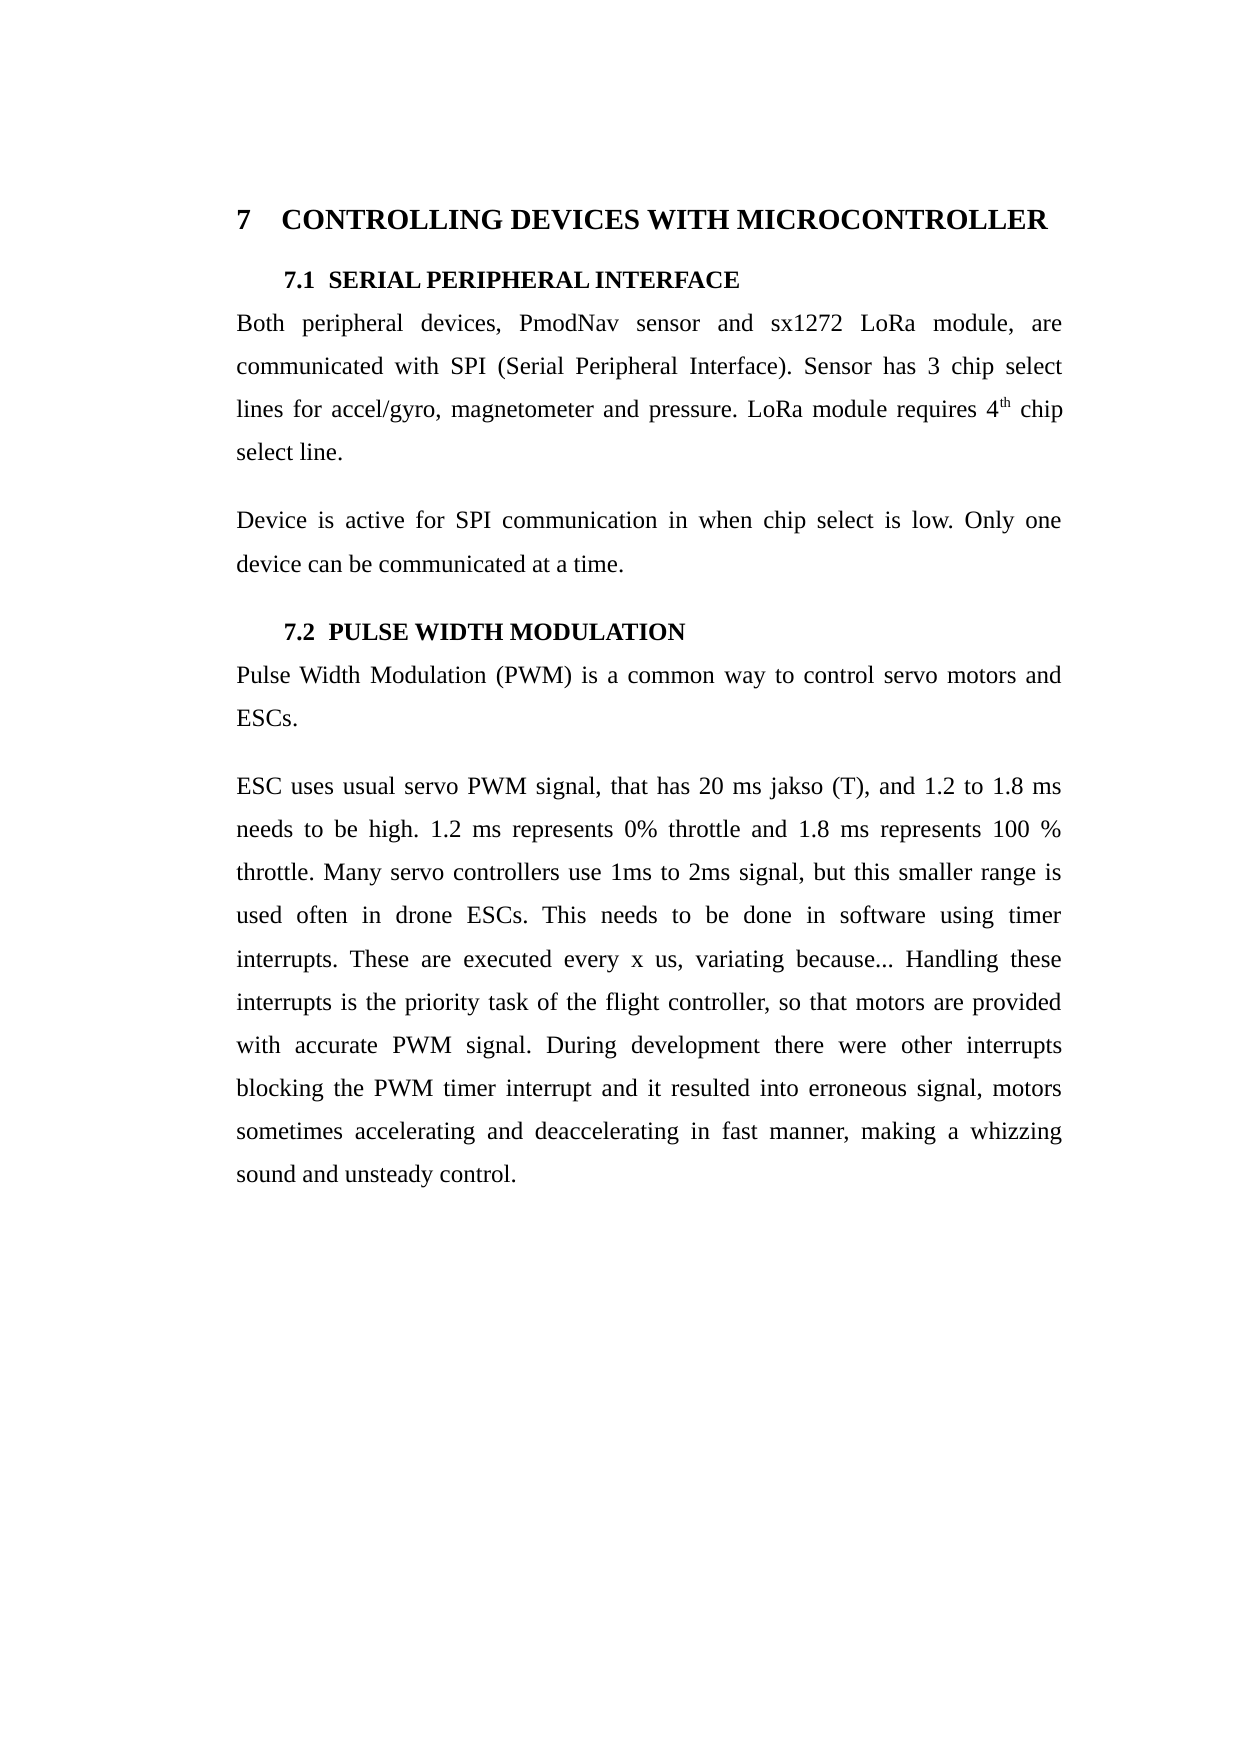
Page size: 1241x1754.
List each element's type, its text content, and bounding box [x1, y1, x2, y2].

subtitle Pulse width modulation [283, 617, 1063, 646]
subtitle Serial peripheral interface [283, 265, 1063, 294]
subtitle Controlling devices with microcontroller [236, 202, 1063, 236]
text Both peripheral devices, PmodNav sensor and sx1272 LoRa module, are communicated with SPI (Serial Peripheral Interface). Sensor has 3 chip select lines for accel/gyro, magnetometer and pressure. LoRa module requires 4th chip select line. [236, 308, 1063, 466]
text ESC uses usual servo PWM signal, that has 20 ms jakso (T), and 1.2 to 1.8 ms needs to be high. 1.2 ms represents 0% throttle and 1.8 ms represents 100 % throttle. Many servo controllers use 1ms to 2ms signal, but this smaller range is used often in drone ESCs. This needs to be done in software using timer interrupts. These are executed every x us, variating because... Handling these interrupts is the priority task of the flight controller, so that motors are provided with accurate PWM signal. During development there were other interrupts blocking the PWM timer interrupt and it resulted into erroneous signal, motors sometimes accelerating and deaccelerating in fast manner, making a whizzing sound and unsteady control. [236, 771, 1063, 1188]
text Pulse Width Modulation (PWM) is a common way to control servo motors and ESCs. [236, 660, 1063, 732]
text Device is active for SPI communication in when chip select is low. Only one device can be communicated at a time. [236, 506, 1063, 577]
